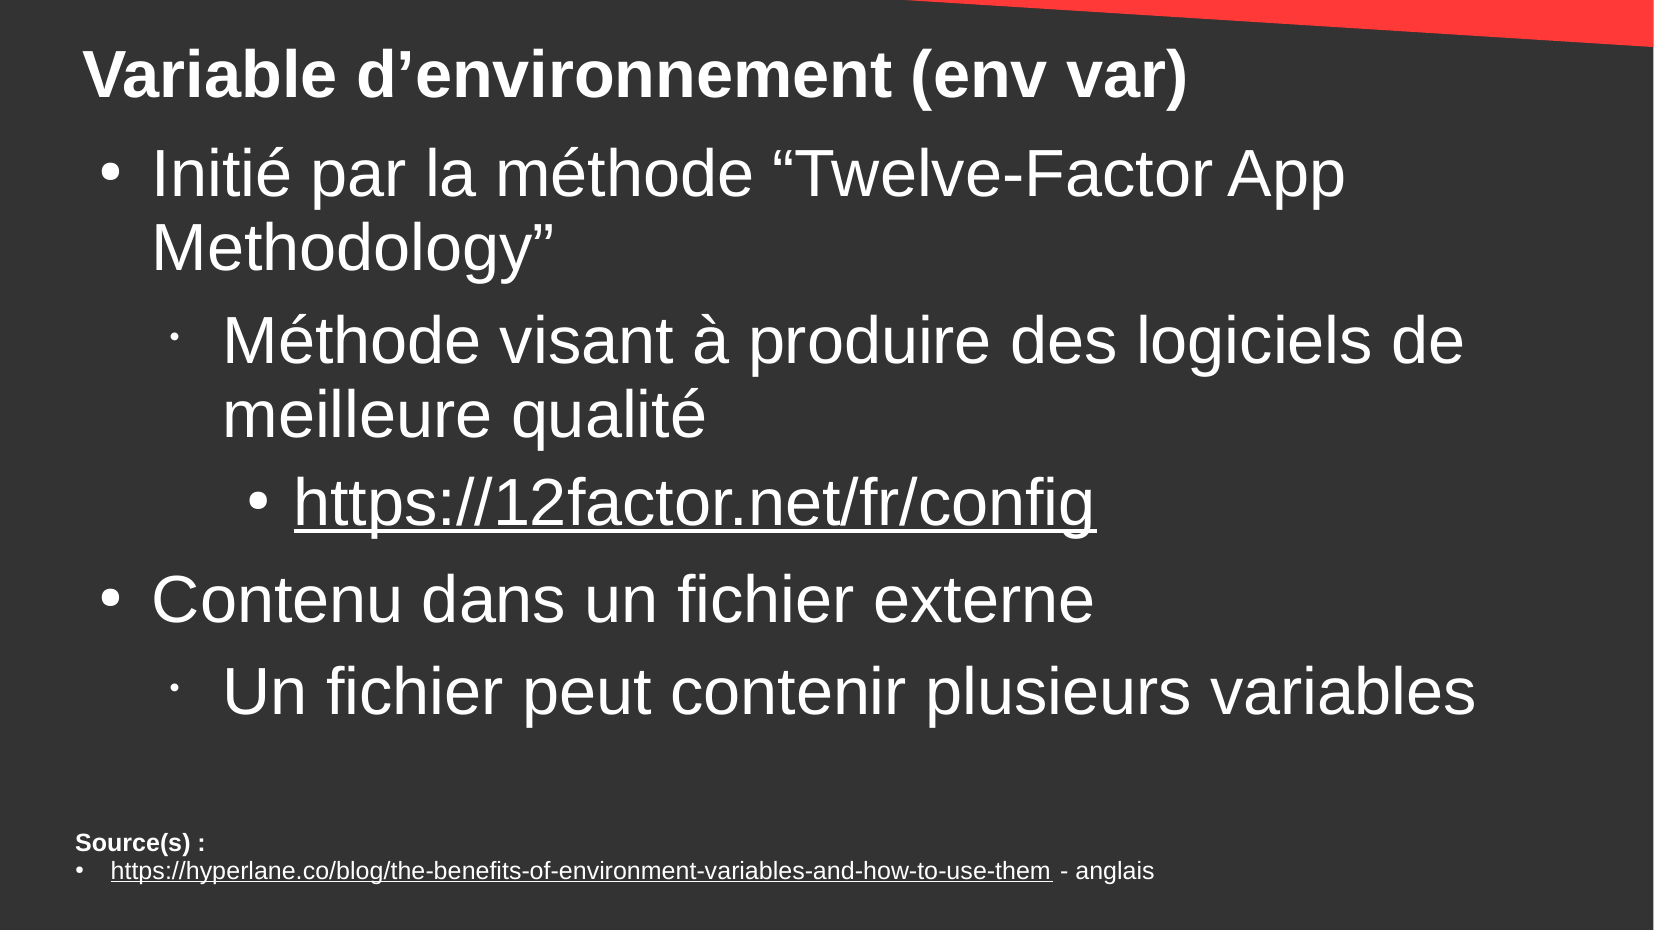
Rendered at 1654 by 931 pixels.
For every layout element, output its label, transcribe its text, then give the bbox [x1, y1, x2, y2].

list Initié par la méthode “Twelve-Factor App Methodology” Méthode visant à produire des logiciels de meilleure qualité https://12factor.net/fr/config Contenu dans un fichier externe Un fichier peut contenir plusieurs variables [80, 135, 1620, 768]
text_box Source(s) : https://hyperlane.co/blog/the-benefits-of-environment-variables-and-how-to-use-them - anglais [60, 821, 1546, 931]
title Variable d’environnement (env var) [82, 37, 1571, 114]
text_box [904, 0, 1654, 48]
